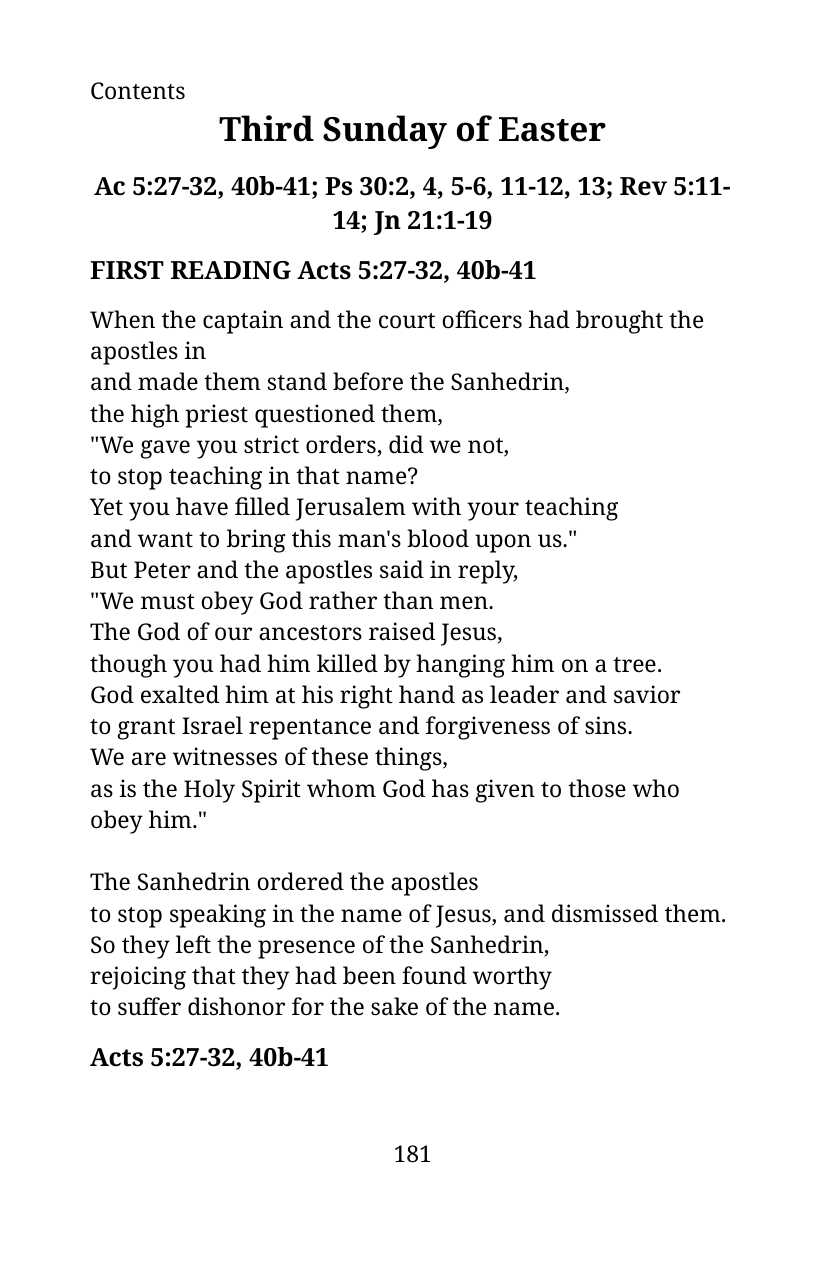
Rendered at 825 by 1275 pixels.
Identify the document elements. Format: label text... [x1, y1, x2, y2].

text When the captain and the court officers had brought the apostles in and made them stand before the Sanhedrin, the high priest questioned them, "We gave you strict orders, did we not, to stop teaching in that name? Yet you have filled Jerusalem with your teaching and want to bring this man's blood upon us." But Peter and the apostles said in reply, "We must obey God rather than men. The God of our ancestors raised Jesus, though you had him killed by hanging him on a tree. God exalted him at his right hand as leader and savior to grant Israel repentance and forgiveness of sins. We are witnesses of these things, as is the Holy Spirit whom God has given to those who obey him." The Sanhedrin ordered the apostles to stop speaking in the name of Jesus, and dismissed them. So they left the presence of the Sanhedrin, rejoicing that they had been found worthy to suffer dishonor for the sake of the name. [90, 304, 735, 1023]
text FIRST READING Acts 5:27-32, 40b-41 [90, 253, 735, 287]
text Ac 5:27-32, 40b-41; Ps 30:2, 4, 5-6, 11-12, 13; Rev 5:11-14; Jn 21:1-19 [90, 168, 735, 236]
text Acts 5:27-32, 40b-41 [90, 1039, 735, 1073]
text Third Sunday of Easter [90, 106, 735, 152]
